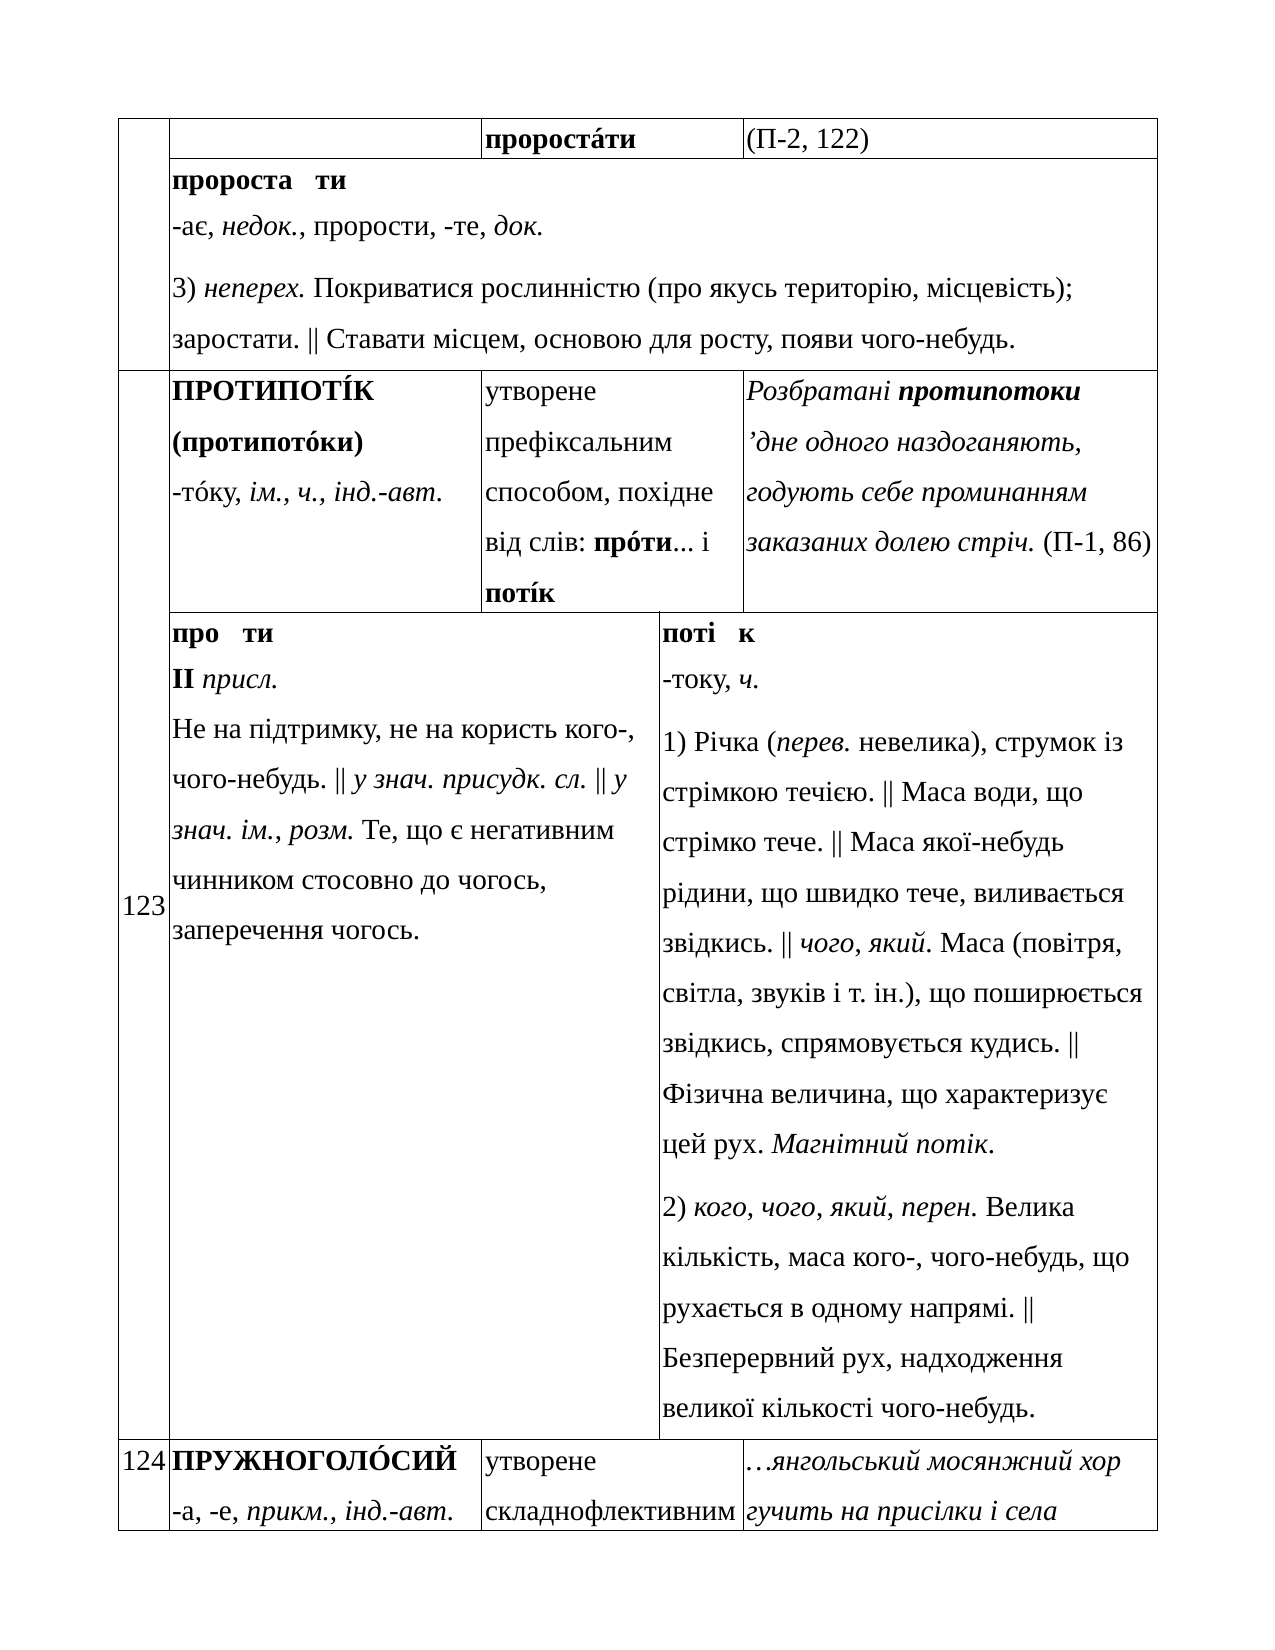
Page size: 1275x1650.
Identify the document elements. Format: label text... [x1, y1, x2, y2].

table_cell проростати -ає, недок., прорости, -те, док. 3) неперех. Покриватися рослинністю (про якусь територію, місцевість); заростати. || Ставати місцем, основою для росту, появи чого-небудь. [170, 159, 1157, 370]
table_cell Протипотíк (протипотóки) -тóку, ім., ч., інд.-авт. [170, 371, 481, 611]
table_cell (П‑2, 122) [744, 119, 1157, 158]
table_cell [119, 119, 169, 370]
table_cell …янгольський мосянжний хор гучить на присілки і села [744, 1440, 1157, 1530]
table_cell [170, 119, 481, 158]
table_cell проростáти [482, 119, 743, 158]
table_cell утворене префіксальним способом, похідне від слів: прóти... і потíк [482, 371, 743, 611]
table_cell потік -току, ч. 1) Річка (перев. невелика), струмок із стрімкою течією. || Маса води, що стрімко тече. || Маса якої-небудь рідини, що швидко тече, виливається звідкись. || чого, який. Маса (повітря, світла, звуків і т. ін.), що поширюється звідкись, спрямовується кудись. || Фізична величина, що характеризує цей рух. Магнітний потік. 2) кого, чого, який, перен. Велика кількість, маса кого-, чого-небудь, що рухається в одному напрямі. || Безперервний рух, надходження великої кількості чого-небудь. [660, 613, 1157, 1439]
table_cell Пружноголóсий -а, -е, прикм., інд.-авт. [170, 1440, 481, 1530]
table_cell 124 [119, 1440, 169, 1530]
table_cell Розбратані протипотоки ’дне одного наздоганяють, годують себе проминанням заказаних долею стріч. (П‑1, 86) [744, 371, 1157, 611]
table_cell 123 [119, 371, 169, 1439]
table_cell проти II присл. Не на підтримку, не на користь кого-, чого-небудь. || у знач. присудк. сл. || у знач. ім., розм. Те, що є негативним чинником стосовно до чогось, заперечення чогось. [170, 613, 659, 1439]
table_cell утворене складнофлективним [482, 1440, 743, 1530]
